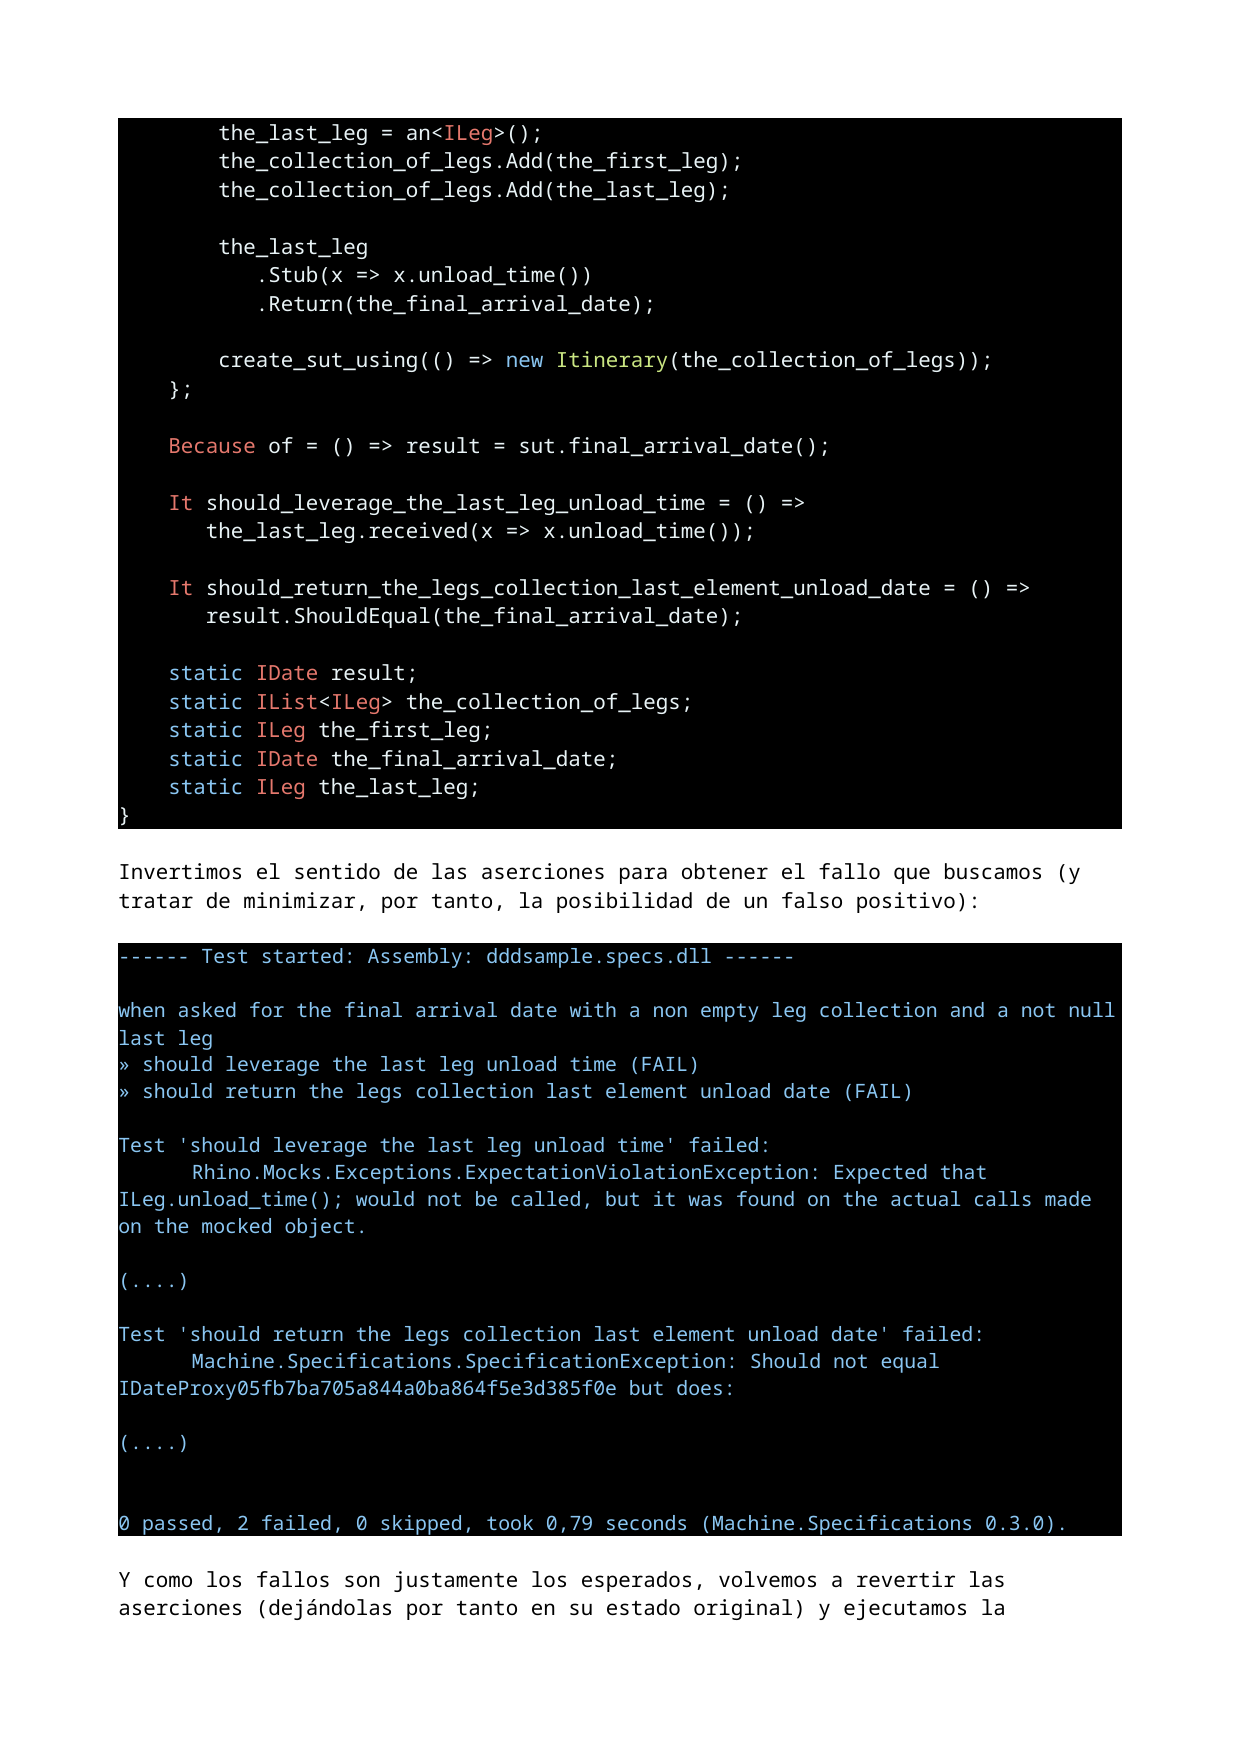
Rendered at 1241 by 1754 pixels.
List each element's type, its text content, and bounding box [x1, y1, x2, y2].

text ------ Test started: Assembly: dddsample.specs.dll ------ [118, 943, 1122, 970]
text Machine.Specifications.SpecificationException: Should not equal IDateProxy05fb7ba705a844a0ba864f5e3d385f0e but does: [118, 1347, 1122, 1401]
text create_sut_using(() => new Itinerary(the_collection_of_legs)); [118, 346, 1122, 374]
text }; [118, 374, 1122, 402]
text It should_leverage_the_last_leg_unload_time = () => [118, 488, 1122, 516]
text static IDate the_final_arrival_date; [118, 744, 1122, 772]
text Rhino.Mocks.Exceptions.ExpectationViolationException: Expected that ILeg.unload_time(); would not be called, but it was found on the actual calls made on the mocked object. [118, 1159, 1122, 1239]
text 0 passed, 2 failed, 0 skipped, took 0,79 seconds (Machine.Specifications 0.3.0). [118, 1509, 1122, 1536]
text static IList<ILeg> the_collection_of_legs; [118, 687, 1122, 715]
text static IDate result; [118, 658, 1122, 687]
text » should return the legs collection last element unload date (FAIL) [118, 1078, 1122, 1105]
text } [118, 801, 1122, 829]
text Test 'should return the legs collection last element unload date' failed: [118, 1321, 1122, 1347]
text static ILeg the_last_leg; [118, 772, 1122, 801]
text Because of = () => result = sut.final_arrival_date(); [118, 431, 1122, 459]
text static ILeg the_first_leg; [118, 715, 1122, 744]
text (....) [118, 1267, 1122, 1293]
text It should_return_the_legs_collection_last_element_unload_date = () => [118, 573, 1122, 602]
text the_collection_of_legs.Add(the_first_leg); [118, 147, 1122, 175]
text Test 'should leverage the last leg unload time' failed: [118, 1132, 1122, 1159]
text result.ShouldEqual(the_final_arrival_date); [118, 602, 1122, 630]
text Y como los fallos son justamente los esperados, volvemos a revertir las aserciones (dejándolas por tanto en su estado original) y ejecutamos la [118, 1565, 1122, 1622]
text .Stub(x => x.unload_time()) [118, 260, 1122, 289]
text the_last_leg.received(x => x.unload_time()); [118, 516, 1122, 545]
text (....) [118, 1428, 1122, 1455]
text the_last_leg = an<ILeg>(); [118, 118, 1122, 147]
text » should leverage the last leg unload time (FAIL) [118, 1051, 1122, 1078]
text when asked for the final arrival date with a non empty leg collection and a not null last leg [118, 997, 1122, 1051]
text .Return(the_final_arrival_date); [118, 289, 1122, 317]
text the_collection_of_legs.Add(the_last_leg); [118, 175, 1122, 203]
text Invertimos el sentido de las aserciones para obtener el fallo que buscamos (y tratar de minimizar, por tanto, la posibilidad de un falso positivo): [118, 857, 1122, 914]
text the_last_leg [118, 232, 1122, 260]
